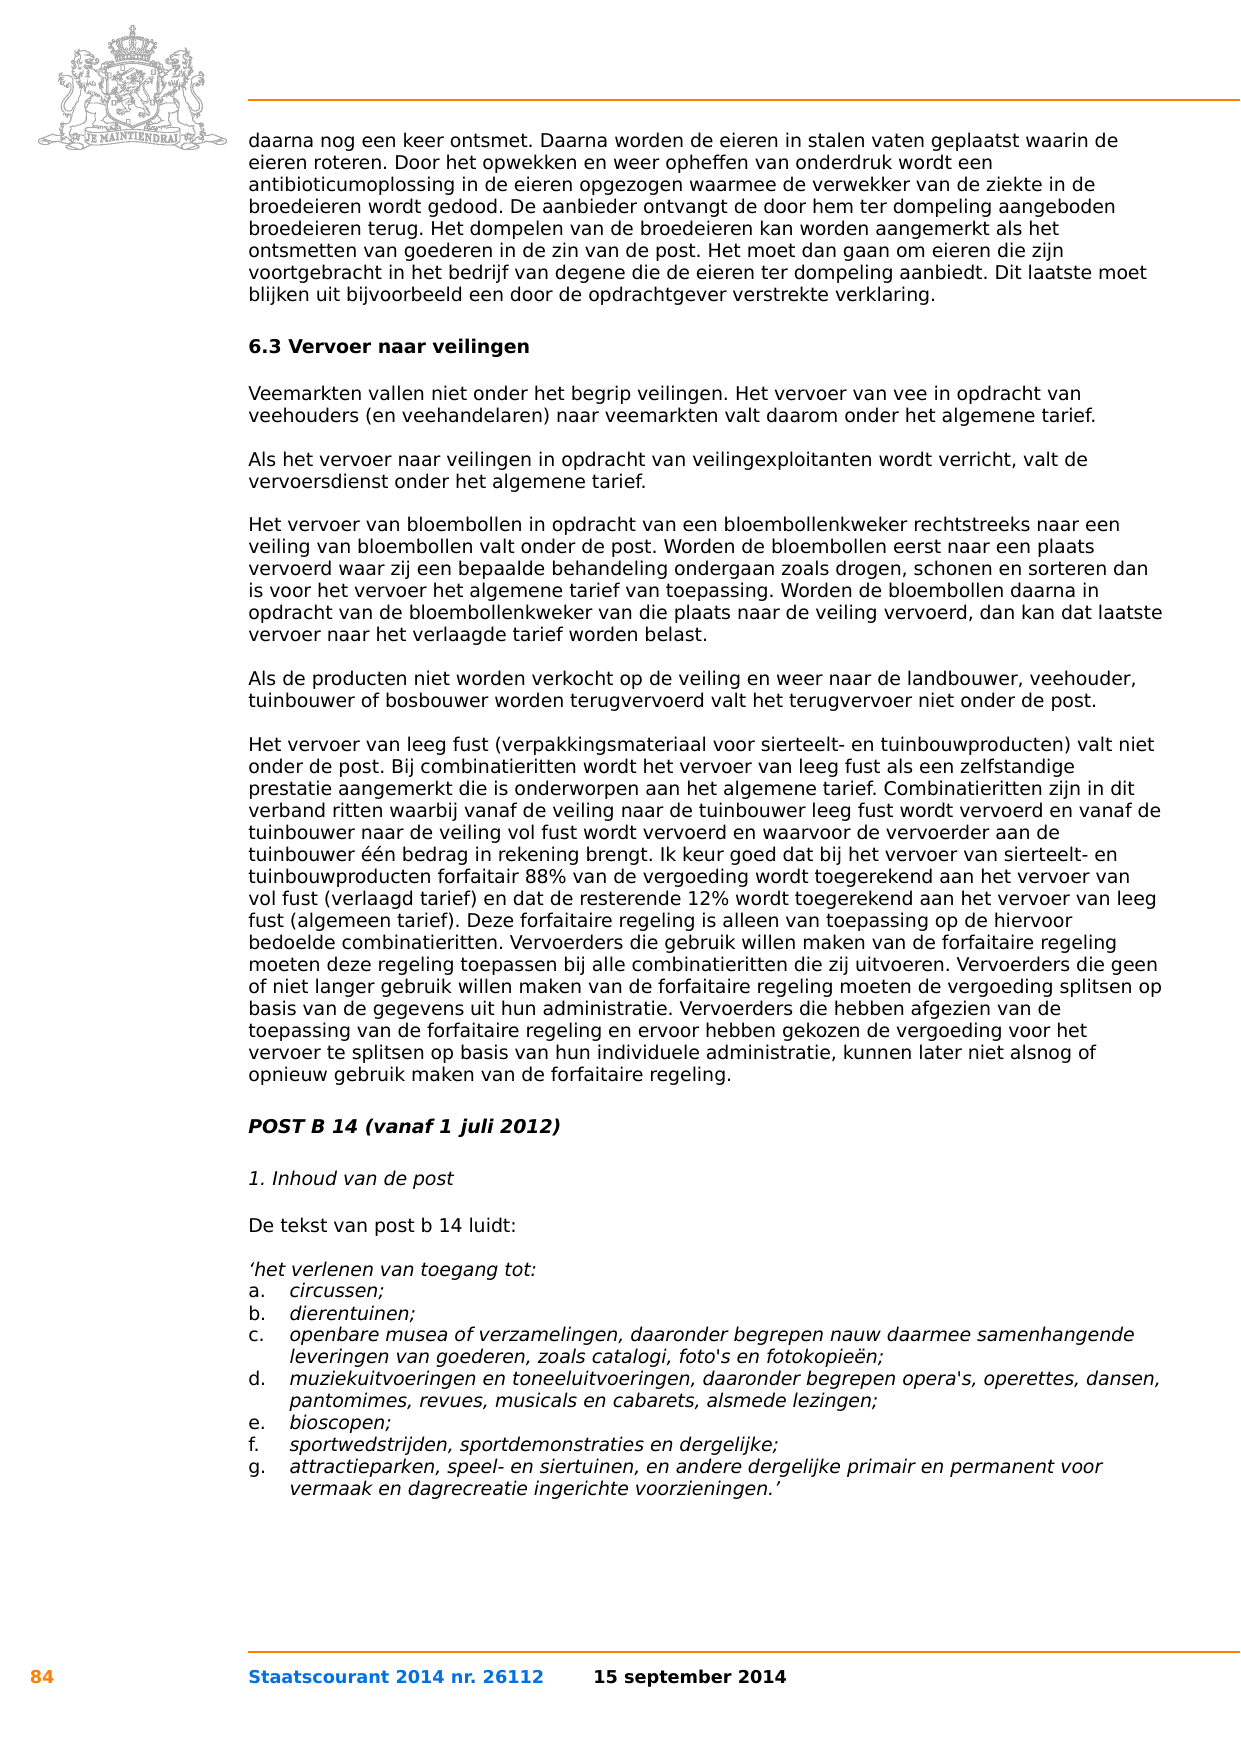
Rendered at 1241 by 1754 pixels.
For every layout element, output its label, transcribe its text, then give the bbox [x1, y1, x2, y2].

subtitle POST B 14 (vanaf 1 juli 2012) [248, 1116, 1163, 1138]
text e. bioscopen; [248, 1412, 1163, 1434]
text c. openbare musea of verzamelingen, daaronder begrepen nauw daarmee samenhangende leveringen van goederen, zoals catalogi, foto's en fotokopieën; [248, 1324, 1163, 1368]
text ‘het verlenen van toegang tot: [248, 1258, 1163, 1280]
text Als de producten niet worden verkocht op de veiling en weer naar de landbouwer, veehouder, tuinbouwer of bosbouwer worden terugvervoerd valt het terugvervoer niet onder de post. [248, 668, 1163, 712]
text a. circussen; [248, 1280, 1163, 1302]
subtitle 1. Inhoud van de post [248, 1168, 1163, 1189]
text f. sportwedstrijden, sportdemonstraties en dergelijke; [248, 1434, 1163, 1456]
text b. dierentuinen; [248, 1302, 1163, 1324]
text Het vervoer van leeg fust (verpakkingsmateriaal voor sierteelt- en tuinbouwproducten) valt niet onder de post. Bij combinatieritten wordt het vervoer van leeg fust als een zelfstandige prestatie aangemerkt die is onderworpen aan het algemene tarief. Combinatieritten zijn in dit verband ritten waarbij vanaf de veiling naar de tuinbouwer leeg fust wordt vervoerd en vanaf de tuinbouwer naar de veiling vol fust wordt vervoerd en waarvoor de vervoerder aan de tuinbouwer één bedrag in rekening brengt. Ik keur goed dat bij het vervoer van sierteelt- en tuinbouwproducten forfaitair 88% van de vergoeding wordt toegerekend aan het vervoer van vol fust (verlaagd tarief) en dat de resterende 12% wordt toegerekend aan het vervoer van leeg fust (algemeen tarief). Deze forfaitaire regeling is alleen van toepassing op de hiervoor bedoelde combinatieritten. Vervoerders die gebruik willen maken van de forfaitaire regeling moeten deze regeling toepassen bij alle combinatieritten die zij uitvoeren. Vervoerders die geen of niet langer gebruik willen maken van de forfaitaire regeling moeten de vergoeding splitsen op basis van de gegevens uit hun administratie. Vervoerders die hebben afgezien van de toepassing van de forfaitaire regeling en ervoor hebben gekozen de vergoeding voor het vervoer te splitsen op basis van hun individuele administratie, kunnen later niet alsnog of opnieuw gebruik maken van de forfaitaire regeling. [248, 734, 1163, 1086]
text Als het vervoer naar veilingen in opdracht van veilingexploitanten wordt verricht, valt de vervoersdienst onder het algemene tarief. [248, 448, 1163, 492]
text Het vervoer van bloembollen in opdracht van een bloembollenkweker rechtstreeks naar een veiling van bloembollen valt onder de post. Worden de bloembollen eerst naar een plaats vervoerd waar zij een bepaalde behandeling ondergaan zoals drogen, schonen en sorteren dan is voor het vervoer het algemene tarief van toepassing. Worden de bloembollen daarna in opdracht van de bloembollenkweker van die plaats naar de veiling vervoerd, dan kan dat laatste vervoer naar het verlaagde tarief worden belast. [248, 514, 1163, 646]
text Veemarkten vallen niet onder het begrip veilingen. Het vervoer van vee in opdracht van veehouders (en veehandelaren) naar veemarkten valt daarom onder het algemene tarief. [248, 383, 1163, 427]
text De tekst van post b 14 luidt: [248, 1214, 1163, 1237]
subtitle 6.3 Vervoer naar veilingen [248, 336, 1163, 358]
text daarna nog een keer ontsmet. Daarna worden de eieren in stalen vaten geplaatst waarin de eieren roteren. Door het opwekken en weer opheffen van onderdruk wordt een antibioticumoplossing in de eieren opgezogen waarmee de verwekker van de ziekte in de broedeieren wordt gedood. De aanbieder ontvangt de door hem ter dompeling aangeboden broedeieren terug. Het dompelen van de broedeieren kan worden aangemerkt als het ontsmetten van goederen in de zin van de post. Het moet dan gaan om eieren die zijn voortgebracht in het bedrijf van degene die de eieren ter dompeling aanbiedt. Dit laatste moet blijken uit bijvoorbeeld een door de opdrachtgever verstrekte verklaring. [248, 130, 1163, 306]
text g. attractieparken, speel- en siertuinen, en andere dergelijke primair en permanent voor vermaak en dagrecreatie ingerichte voorzieningen.’ [248, 1456, 1163, 1500]
picture [38, 25, 227, 150]
text d. muziekuitvoeringen en toneeluitvoeringen, daaronder begrepen opera's, operettes, dansen, pantomimes, revues, musicals en cabarets, alsmede lezingen; [248, 1368, 1163, 1412]
